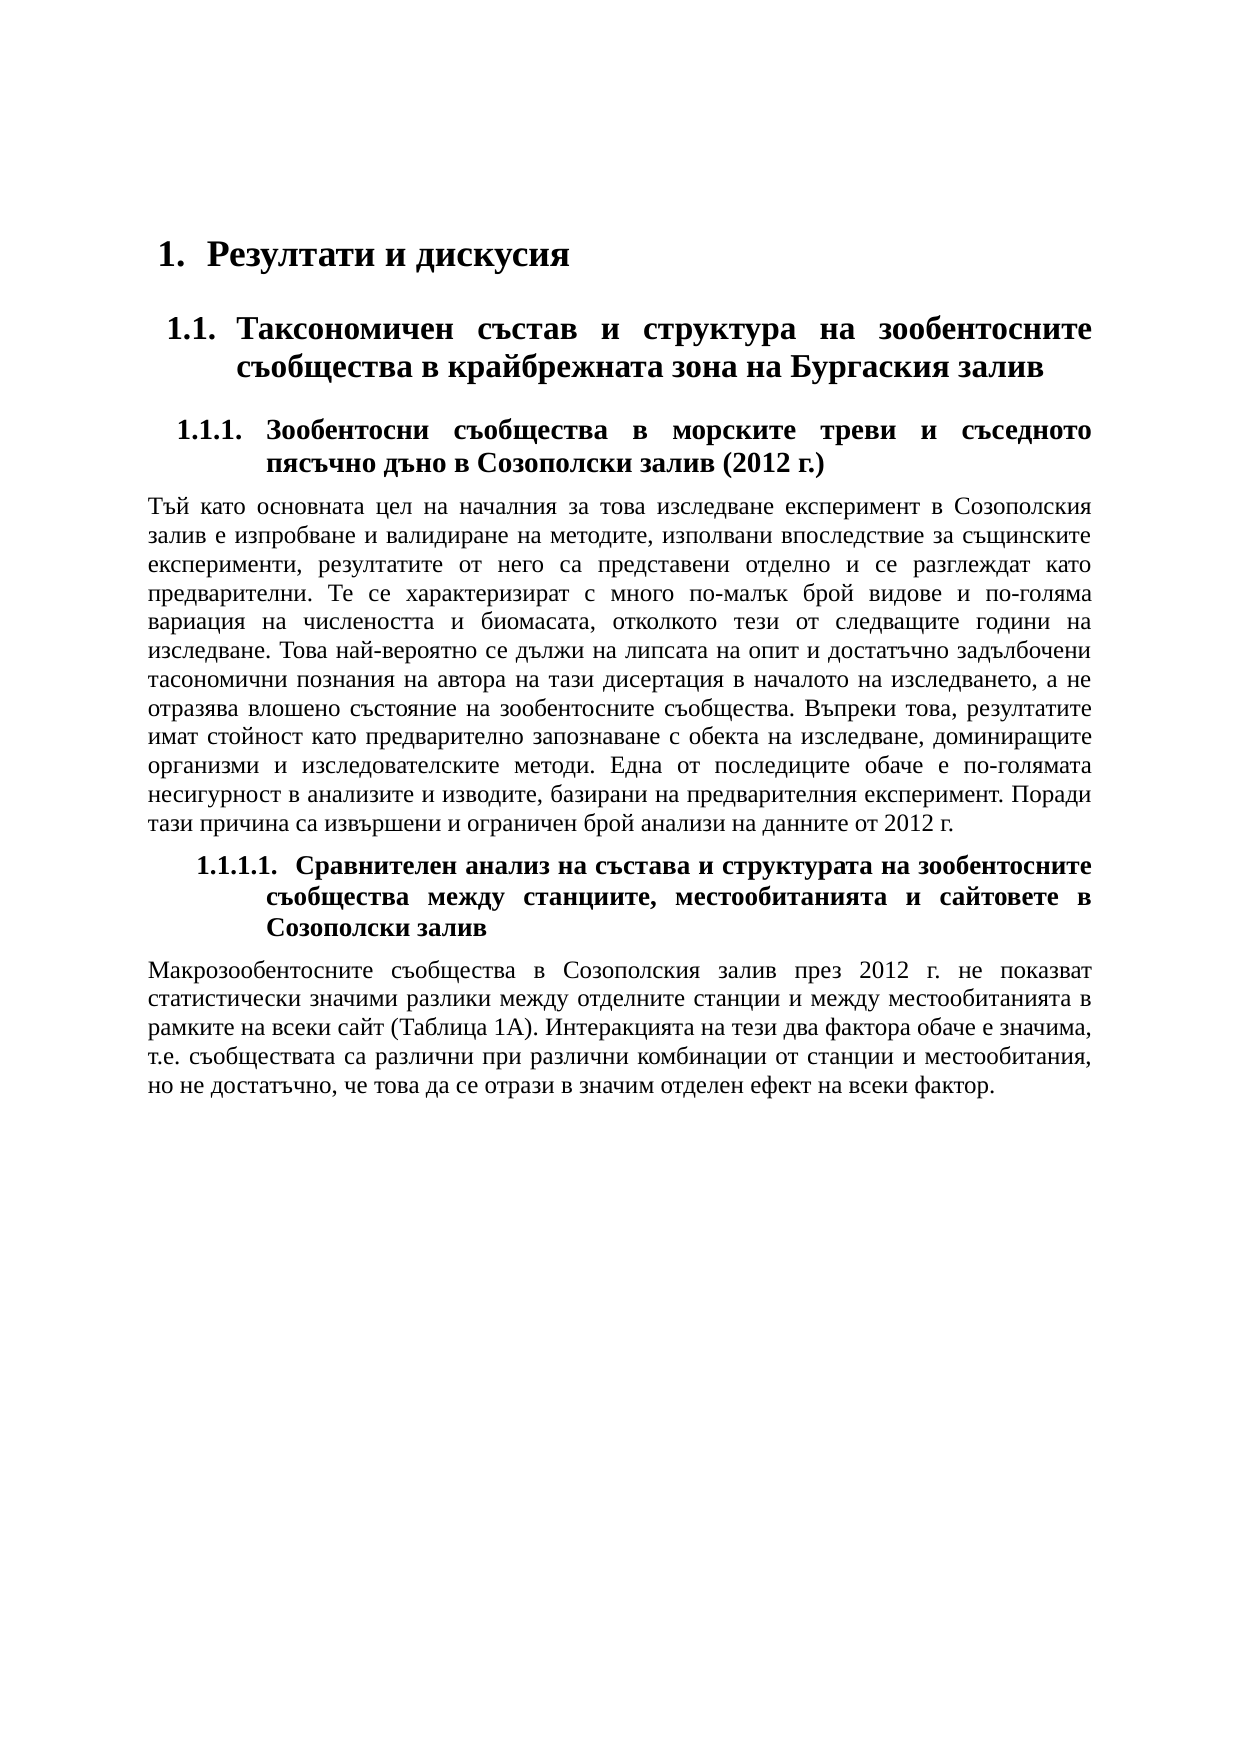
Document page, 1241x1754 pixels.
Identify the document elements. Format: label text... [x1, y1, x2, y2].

subtitle Таксономичен състав и структура на зообентосните съобщества в крайбрежната зона на Бургаския залив [224, 308, 1093, 385]
subtitle Зообентосни съобщества в морските треви и съседното пясъчно дъно в Созополски залив (2012 г.) [242, 412, 1093, 479]
text Тъй като основната цел на началния за това изследване експеримент в Созополския залив е изпробване и валидиране на методите, изполвани впоследствие за същинските експерименти, резултатите от него са представени отделно и се разглеждат като предварителни. Те се характеризират с много по-малък брой видове и по-голяма вариация на числеността и биомасата, отколкото тези от следващите години на изследване. Това най-вероятно се дължи на липсата на опит и достатъчно задълбочени тасономични познания на автора на тази дисертация в началото на изследването, а не отразява влошено състояние на зообентосните съобщества. Въпреки това, резултатите имат стойност като предварително запознаване с обекта на изследване, доминиращите организми и изследователските методи. Една от последиците обаче е по-голямата несигурност в анализите и изводите, базирани на предварителния експеримент. Поради тази причина са извършени и ограничен брой анализи на данните от 2012 г. [148, 491, 1093, 836]
text Макрозообентосните съобщества в Созополския залив през 2012 г. не показват статистически значими разлики между отделните станции и между местообитанията в рамките на всеки сайт (Таблица 1А). Интеракцията на тези два фактора обаче е значима, т.е. съобществата са различни при различни комбинации от станции и местообитания, но не достатъчно, че това да се отрази в значим отделен ефект на всеки фактор. [148, 955, 1093, 1098]
subtitle Сравнителен анализ на състава и структурата на зообентосните съобщества между станциите, местообитанията и сайтовете в Созополски залив [266, 849, 1093, 942]
subtitle Резултати и дискусия [185, 232, 1093, 275]
